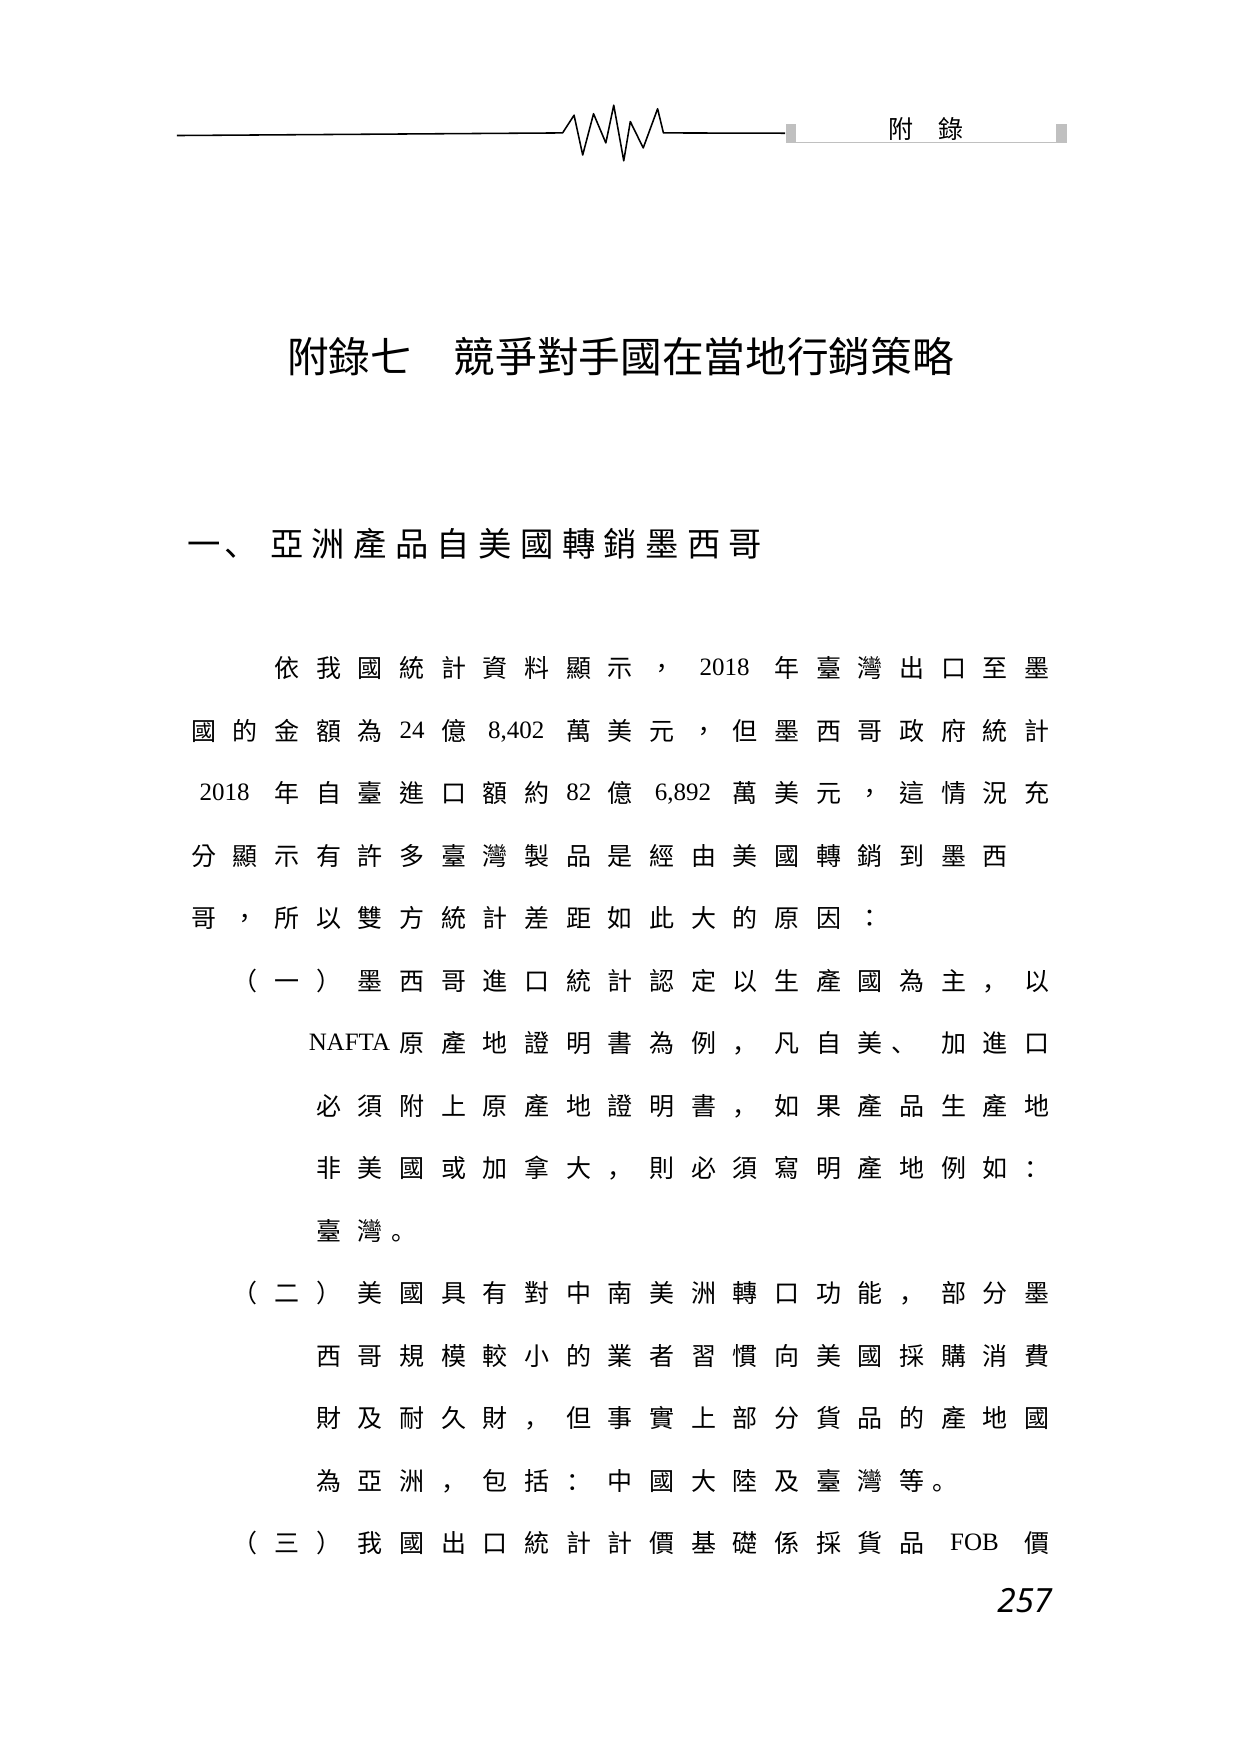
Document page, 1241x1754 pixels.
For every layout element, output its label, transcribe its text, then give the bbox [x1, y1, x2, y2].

text 依我國統計資料顯示，2018年臺灣出口至墨國的金額為24億8,402萬美元，但墨西哥政府統計2018年自臺進口額約82億6,892萬美元，這情況充分顯示有許多臺灣製品是經由美國轉銷到墨西哥，所以雙方統計差距如此大的原因： [183, 625, 1058, 938]
text 一、亞洲產品自美國轉銷墨西哥 [183, 500, 1058, 563]
text 附錄七 競爭對手國在當地行銷策略 [183, 313, 1058, 375]
text （一）墨西哥進口統計認定以生產國為主，以NAFTA原產地證明書為例，凡自美、加進口必須附上原產地證明書，如果產品生產地非美國或加拿大，則必須寫明產地例如：臺灣。 [207, 938, 1058, 1250]
text （三）我國出口統計計價基礎係採貨品FOB價 [207, 1500, 1058, 1563]
text （二）美國具有對中南美洲轉口功能，部分墨西哥規模較小的業者習慣向美國採購消費財及耐久財，但事實上部分貨品的產地國為亞洲，包括：中國大陸及臺灣等。 [207, 1250, 1058, 1500]
